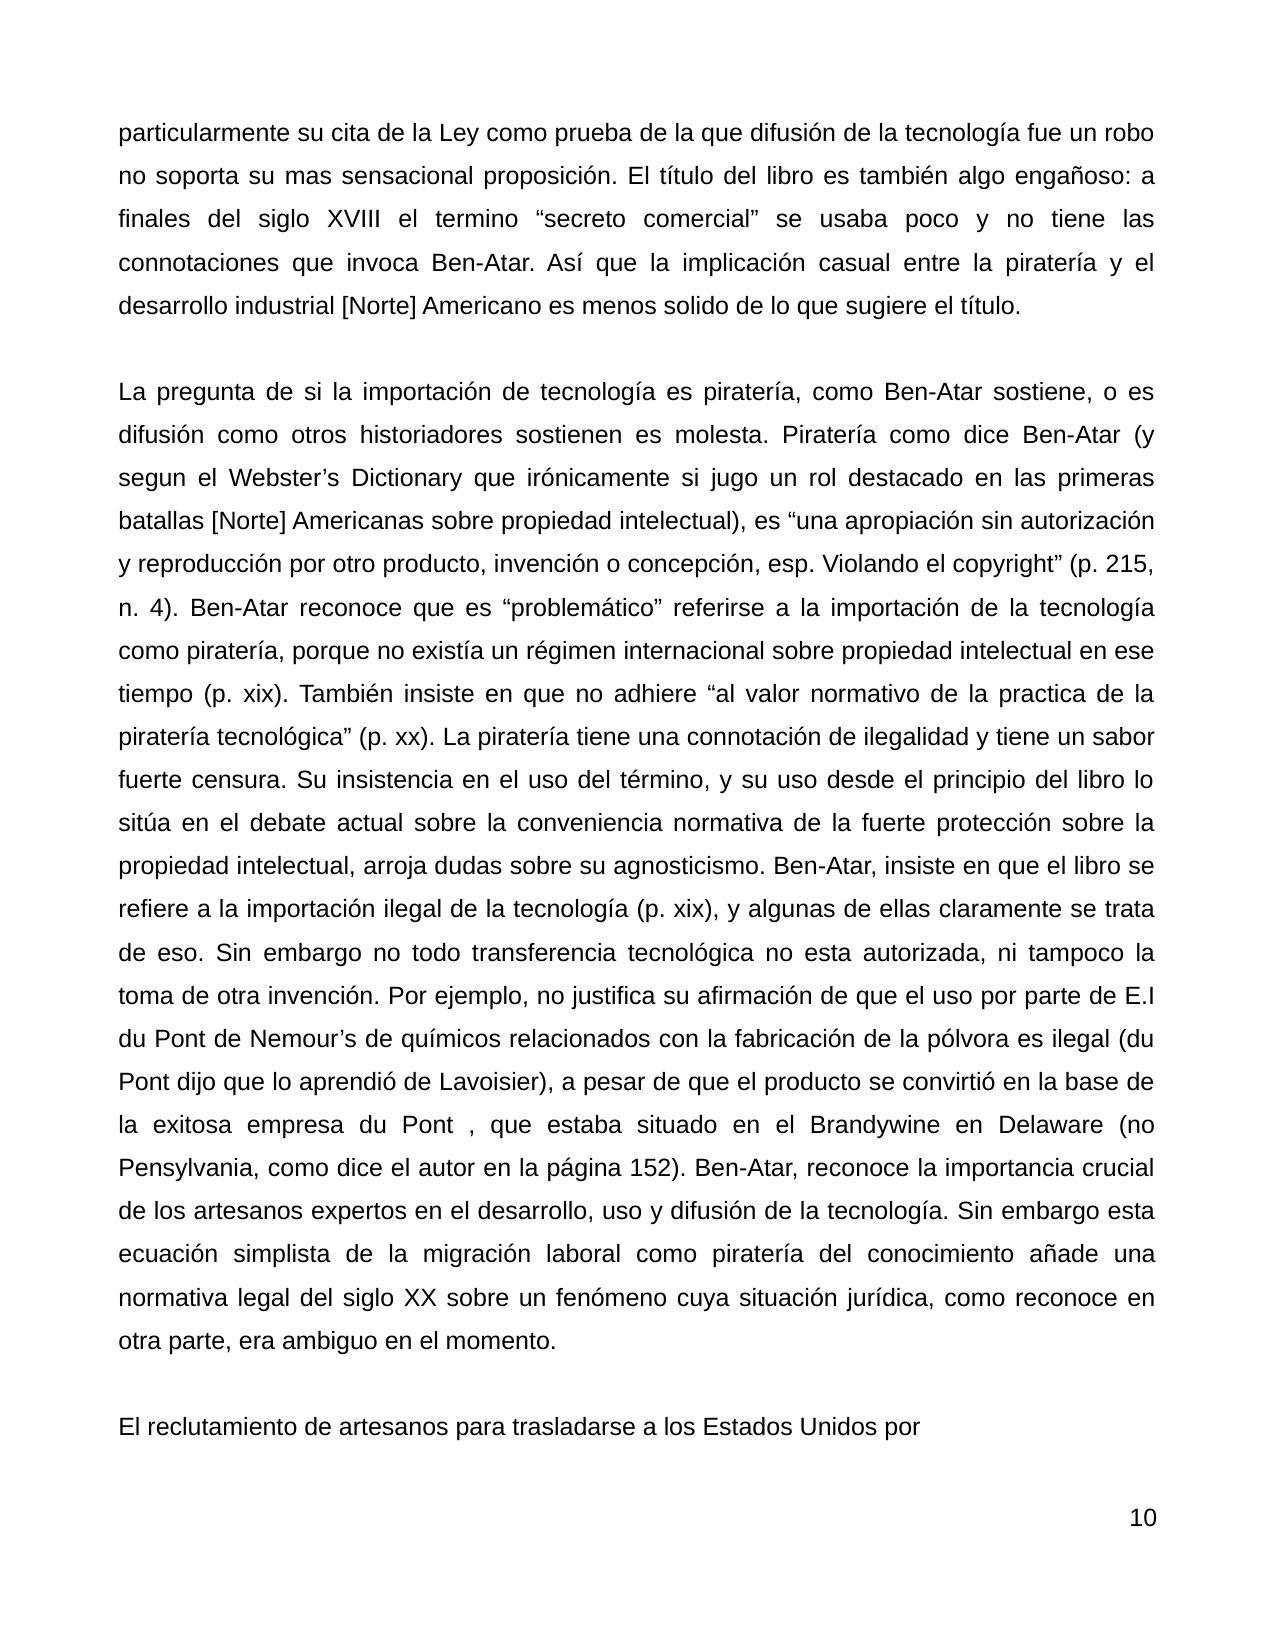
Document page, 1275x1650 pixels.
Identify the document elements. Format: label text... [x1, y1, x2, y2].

text particularmente su cita de la Ley como prueba de la que difusión de la tecnología fue un robo no soporta su mas sensacional proposición. El título del libro es también algo engañoso: a finales del siglo XVIII el termino “secreto comercial” se usaba poco y no tiene las connotaciones que invoca Ben-Atar. Así que la implicación casual entre la piratería y el desarrollo industrial [Norte] Americano es menos solido de lo que sugiere el título. [118, 118, 1157, 319]
text El reclutamiento de artesanos para trasladarse a los Estados Unidos por [118, 1412, 1157, 1441]
text La pregunta de si la importación de tecnología es piratería, como Ben-Atar sostiene, o es difusión como otros historiadores sostienen es molesta. Piratería como dice Ben-Atar (y segun el Webster’s Dictionary que irónicamente si jugo un rol destacado en las primeras batallas [Norte] Americanas sobre propiedad intelectual), es “una apropiación sin autorización y reproducción por otro producto, invención o concepción, esp. Violando el copyright” (p. 215, n. 4). Ben-Atar reconoce que es “problemático” referirse a la importación de la tecnología como piratería, porque no existía un régimen internacional sobre propiedad intelectual en ese tiempo (p. xix). También insiste en que no adhiere “al valor normativo de la practica de la piratería tecnológica” (p. xx). La piratería tiene una connotación de ilegalidad y tiene un sabor fuerte censura. Su insistencia en el uso del término, y su uso desde el principio del libro lo sitúa en el debate actual sobre la conveniencia normativa de la fuerte protección sobre la propiedad intelectual, arroja dudas sobre su agnosticismo. Ben-Atar, insiste en que el libro se refiere a la importación ilegal de la tecnología (p. xix), y algunas de ellas claramente se trata de eso. Sin embargo no todo transferencia tecnológica no esta autorizada, ni tampoco la toma de otra invención. Por ejemplo, no justifica su afirmación de que el uso por parte de E.I du Pont de Nemour’s de químicos relacionados con la fabricación de la pólvora es ilegal (du Pont dijo que lo aprendió de Lavoisier), a pesar de que el producto se convirtió en la base de la exitosa empresa du Pont , que estaba situado en el Brandywine en Delaware (no Pensylvania, como dice el autor en la página 152). Ben-Atar, reconoce la importancia crucial de los artesanos expertos en el desarrollo, uso y difusión de la tecnología. Sin embargo esta ecuación simplista de la migración laboral como piratería del conocimiento añade una normativa legal del siglo XX sobre un fenómeno cuya situación jurídica, como reconoce en otra parte, era ambiguo en el momento. [118, 377, 1157, 1354]
